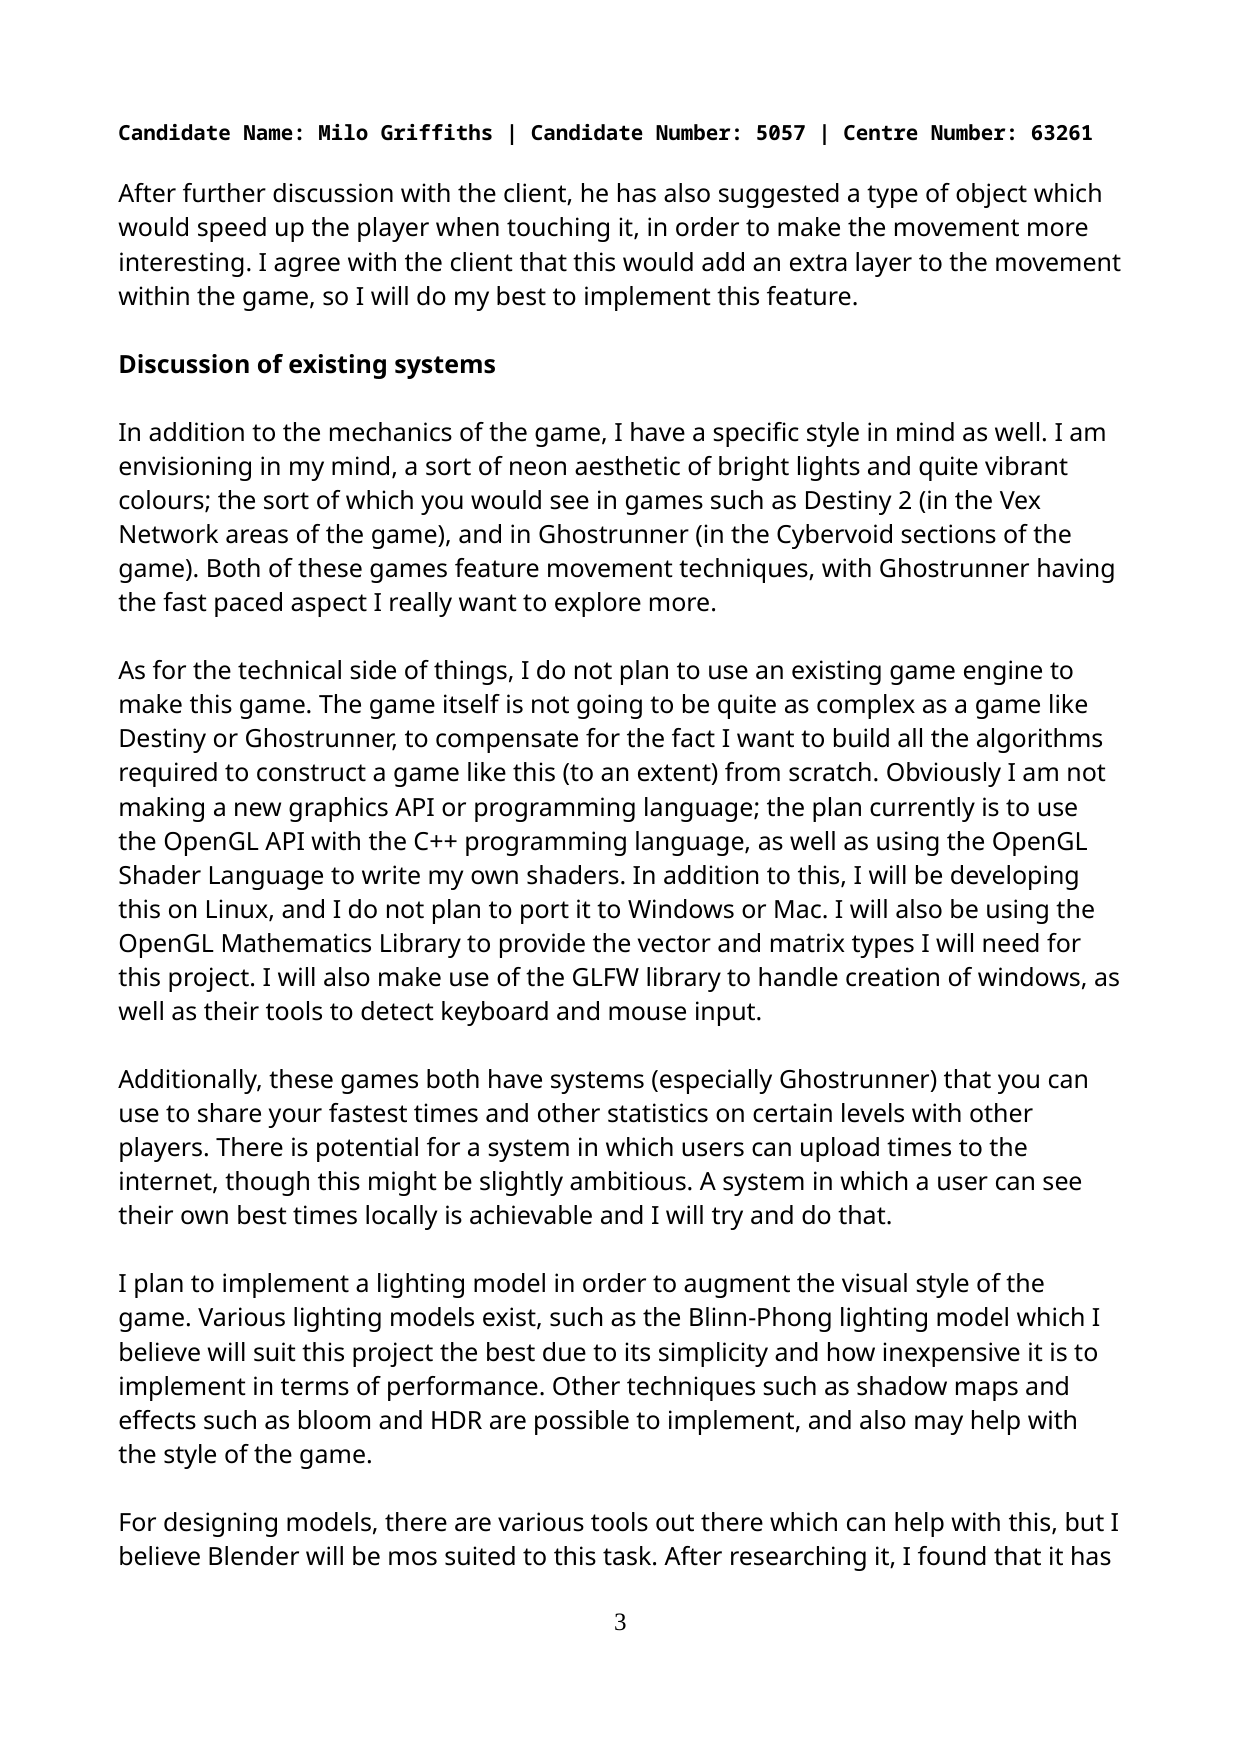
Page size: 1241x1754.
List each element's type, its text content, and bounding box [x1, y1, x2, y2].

text In addition to the mechanics of the game, I have a specific style in mind as well. I am envisioning in my mind, a sort of neon aesthetic of bright lights and quite vibrant colours; the sort of which you would see in games such as Destiny 2 (in the Vex Network areas of the game), and in Ghostrunner (in the Cybervoid sections of the game). Both of these games feature movement techniques, with Ghostrunner having the fast paced aspect I really want to explore more. [118, 414, 1122, 619]
text After further discussion with the client, he has also suggested a type of object which would speed up the player when touching it, in order to make the movement more interesting. I agree with the client that this would add an extra layer to the movement within the game, so I will do my best to implement this feature. [118, 176, 1122, 312]
text I plan to implement a lighting model in order to augment the visual style of the game. Various lighting models exist, such as the Blinn-Phong lighting model which I believe will suit this project the best due to its simplicity and how inexpensive it is to implement in terms of performance. Other techniques such as shadow maps and effects such as bloom and HDR are possible to implement, and also may help with the style of the game. [118, 1266, 1122, 1470]
text Additionally, these games both have systems (especially Ghostrunner) that you can use to share your fastest times and other statistics on certain levels with other players. There is potential for a system in which users can upload times to the internet, though this might be slightly ambitious. A system in which a user can see their own best times locally is achievable and I will try and do that. [118, 1062, 1122, 1232]
text For designing models, there are various tools out there which can help with this, but I believe Blender will be mos suited to this task. After researching it, I found that it has [118, 1504, 1122, 1573]
text As for the technical side of things, I do not plan to use an existing game engine to make this game. The game itself is not going to be quite as complex as a game like Destiny or Ghostrunner, to compensate for the fact I want to build all the algorithms required to construct a game like this (to an extent) from scratch. Obviously I am not making a new graphics API or programming language; the plan currently is to use the OpenGL API with the C++ programming language, as well as using the OpenGL Shader Language to write my own shaders. In addition to this, I will be developing this on Linux, and I do not plan to port it to Windows or Mac. I will also be using the OpenGL Mathematics Library to provide the vector and matrix types I will need for this project. I will also make use of the GLFW library to handle creation of windows, as well as their tools to detect keyboard and mouse input. [118, 653, 1122, 1028]
text Discussion of existing systems [118, 346, 1122, 380]
